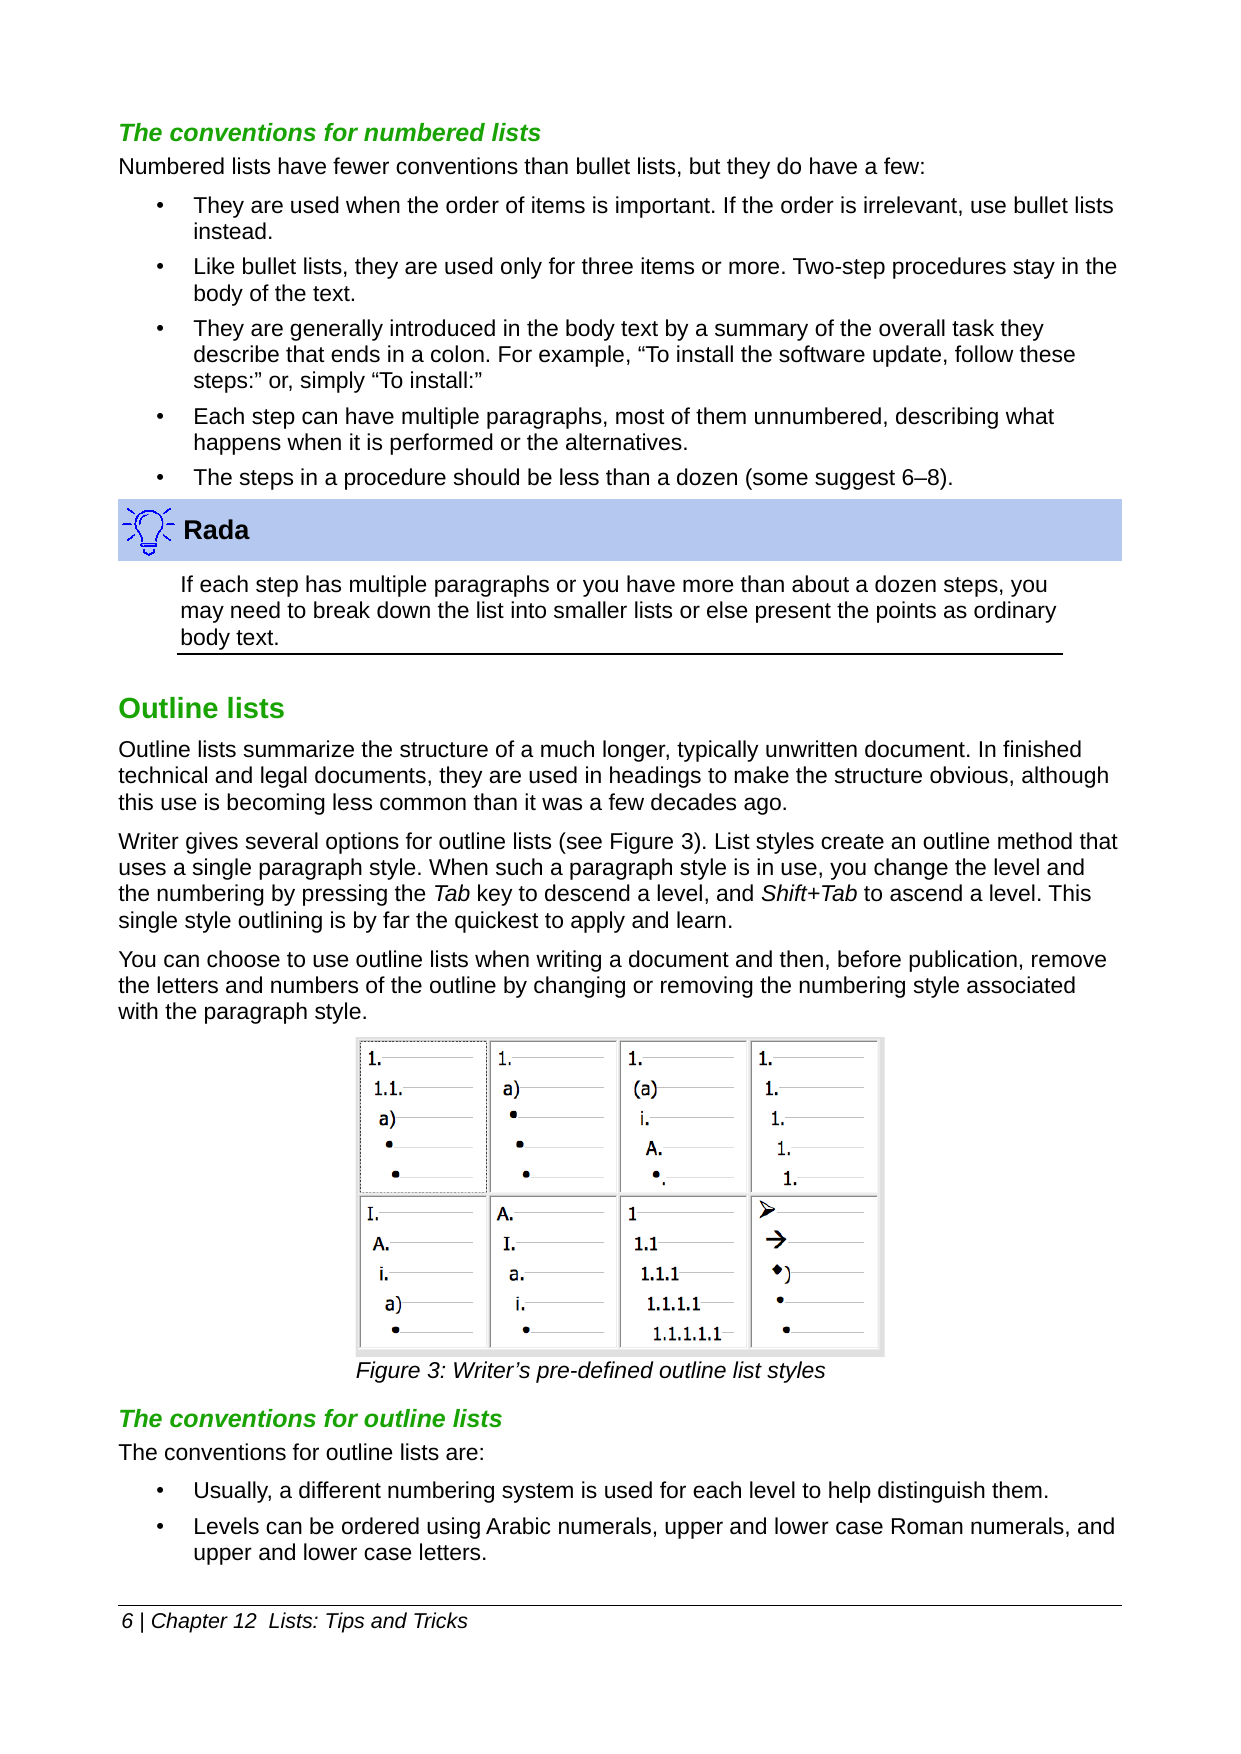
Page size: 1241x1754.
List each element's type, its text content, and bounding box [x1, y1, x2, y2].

text You can choose to use outline lists when writing a document and then, before publication, remove the letters and numbers of the outline by changing or removing the numbering style associated with the paragraph style. [118, 946, 1122, 1024]
subtitle The conventions for outline lists [118, 1404, 1122, 1433]
list Numbered lists have fewer conventions than bullet lists, but they do have a few: [118, 153, 1122, 179]
list Usually, a different numbering system is used for each level to help distinguish them. [156, 1477, 1122, 1504]
text If each step has multiple paragraphs or you have more than about a dozen steps, you may need to break down the list into smaller lists or else present the points as ordinary body text. [177, 568, 1063, 653]
list Like bullet lists, they are used only for three items or more. Two-step procedures stay in the body of the text. [156, 253, 1122, 306]
subtitle Rada [118, 499, 1122, 561]
text Writer gives several options for outline lists (see Figure 3). List styles create an outline method that uses a single paragraph style. When such a paragraph style is in use, you change the level and the numbering by pressing the Tab key to descend a level, and Shift+Tab to ascend a level. This single style outlining is by far the quickest to apply and learn. [118, 828, 1122, 933]
list The steps in a procedure should be less than a dozen (some suggest 6–8). [156, 464, 1122, 491]
text The conventions for outline lists are: [118, 1439, 1122, 1465]
subtitle The conventions for numbered lists [118, 118, 1122, 147]
text Figure 3: Writer’s pre-defined outline list styles [356, 1357, 885, 1383]
picture [355, 1037, 885, 1357]
list Each step can have multiple paragraphs, most of them unnumbered, describing what happens when it is performed or the alternatives. [156, 403, 1122, 455]
list Levels can be ordered using Arabic numerals, upper and lower case Roman numerals, and upper and lower case letters. [156, 1513, 1122, 1565]
subtitle Outline lists [118, 691, 1122, 724]
list They are used when the order of items is important. If the order is irrelevant, use bullet lists instead. [156, 192, 1122, 244]
text Outline lists summarize the structure of a much longer, typically unwritten document. In finished technical and legal documents, they are used in headings to make the structure obvious, although this use is becoming less common than it was a few decades ago. [118, 736, 1122, 815]
list They are generally introduced in the body text by a summary of the overall task they describe that ends in a colon. For example, “To install the software update, follow these steps:” or, simply “To install:” [156, 315, 1122, 394]
picture [119, 500, 179, 560]
